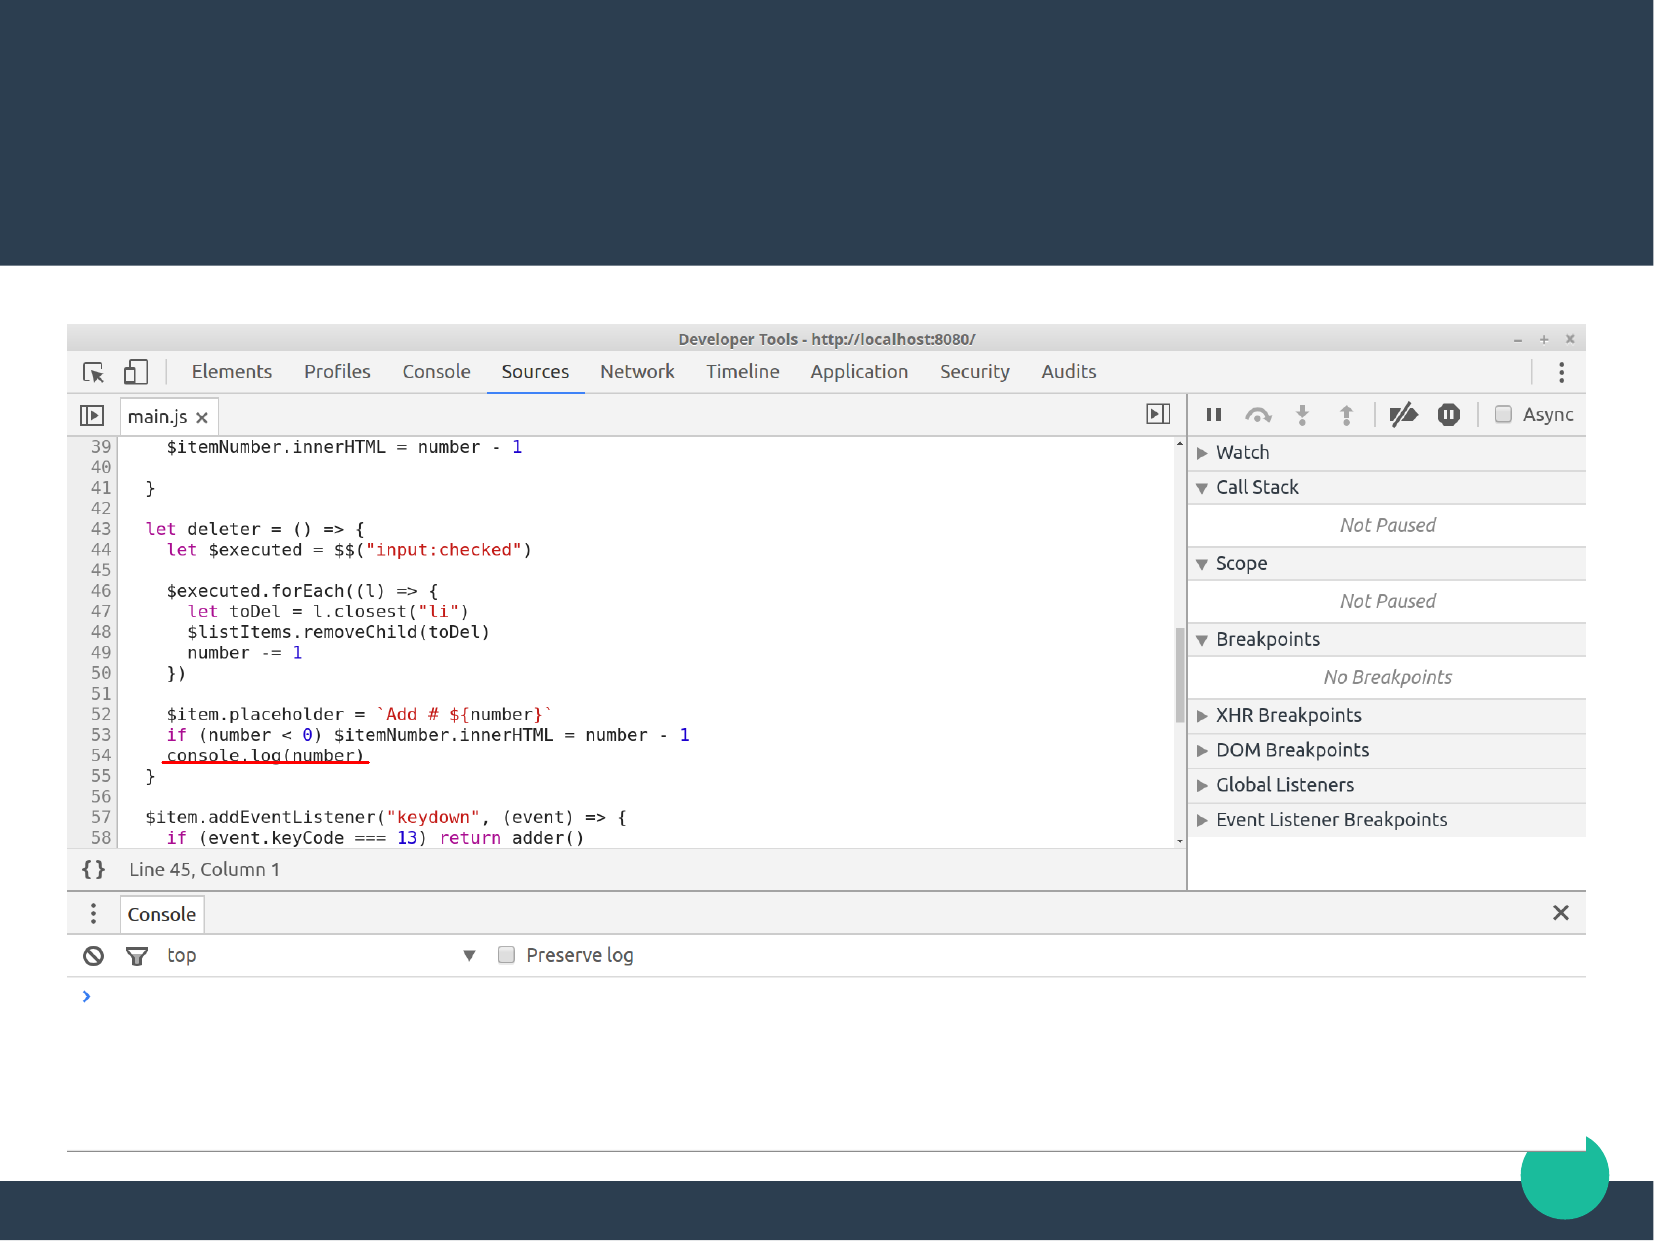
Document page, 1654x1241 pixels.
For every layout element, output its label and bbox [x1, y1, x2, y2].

picture [67, 324, 1586, 1152]
